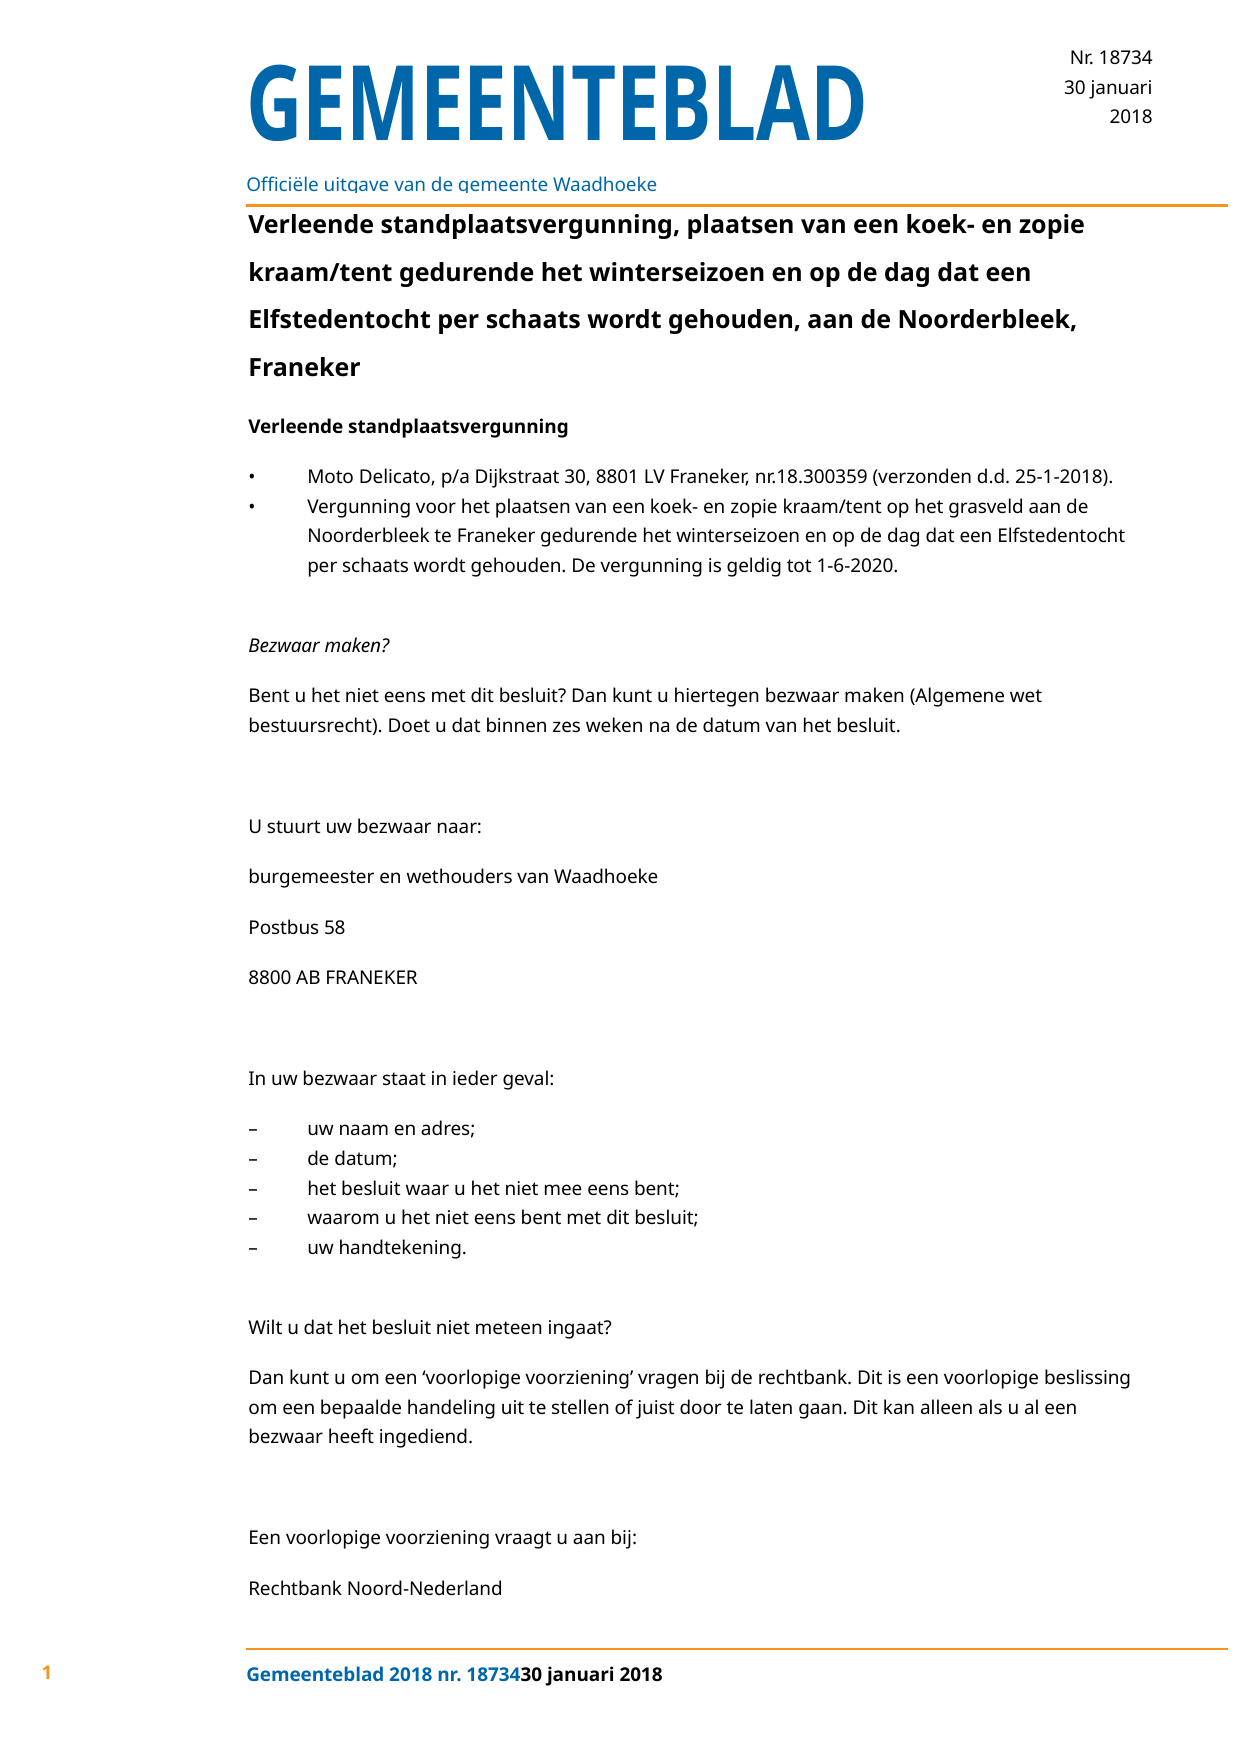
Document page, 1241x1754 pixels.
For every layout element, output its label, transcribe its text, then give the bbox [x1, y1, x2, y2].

text Wilt u dat het besluit niet meteen ingaat? [248, 1314, 1152, 1340]
text Verleende standplaatsvergunning [248, 413, 1152, 439]
text 8800 AB FRANEKER [248, 964, 1152, 990]
text Bent u het niet eens met dit besluit? Dan kunt u hiertegen bezwaar maken (Algemene wet bestuursrecht). Doet u dat binnen zes weken na de datum van het besluit. [248, 683, 1152, 738]
text U stuurt uw bezwaar naar: [248, 813, 1152, 839]
text Bezwaar maken? [248, 632, 1152, 658]
list waarom u het niet eens bent met dit besluit; [248, 1204, 1152, 1230]
text Rechtbank Noord-Nederland [248, 1575, 1152, 1601]
list Vergunning voor het plaatsen van een koek- en zopie kraam/tent op het grasveld aan de Noorderbleek te Franeker gedurende het winterseizoen en op de dag dat een Elfstedentocht per schaats wordt gehouden. De vergunning is geldig tot 1-6-2020. [248, 493, 1152, 578]
text Dan kunt u om een ‘voorlopige voorziening’ vragen bij de rechtbank. Dit is een voorlopige beslissing om een bepaalde handeling uit te stellen of juist door te laten gaan. Dit kan alleen als u al een bezwaar heeft ingediend. [248, 1364, 1152, 1449]
list uw handtekening. [248, 1234, 1152, 1260]
list het besluit waar u het niet mee eens bent; [248, 1175, 1152, 1201]
text Postbus 58 [248, 914, 1152, 940]
picture [41, 47, 231, 172]
text burgemeester en wethouders van Waadhoeke [248, 863, 1152, 889]
text Verleende standplaatsvergunning, plaatsen van een koek- en zopie kraam/tent gedurende het winterseizoen en op de dag dat een Elfstedentocht per schaats wordt gehouden, aan de Noorderbleek, Franeker [248, 207, 1152, 384]
list Moto Delicato, p/a Dijkstraat 30, 8801 LV Franeker, nr.18.300359 (verzonden d.d. 25-1-2018). [248, 463, 1152, 489]
text In uw bezwaar staat in ieder geval: [248, 1065, 1152, 1091]
list de datum; [248, 1145, 1152, 1171]
text Een voorlopige voorziening vraagt u aan bij: [248, 1524, 1152, 1550]
list uw naam en adres; [248, 1116, 1152, 1141]
